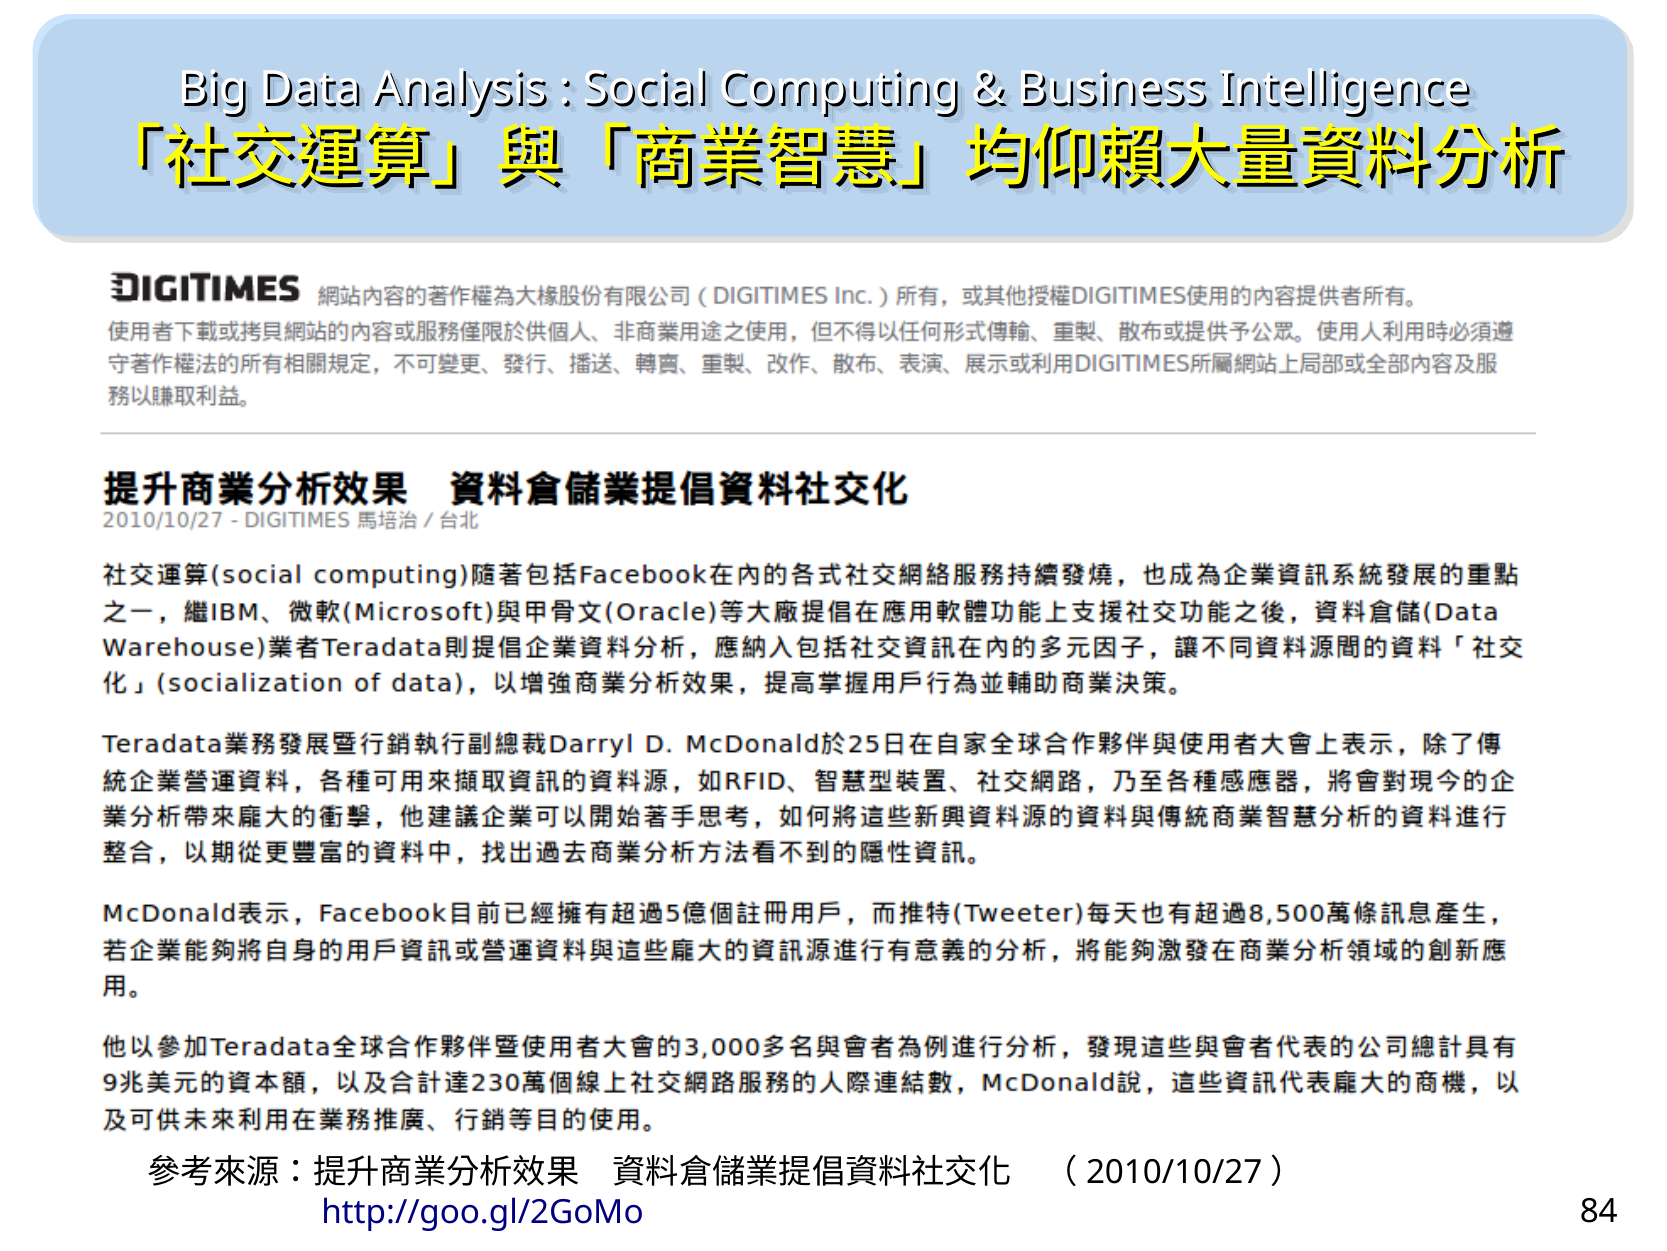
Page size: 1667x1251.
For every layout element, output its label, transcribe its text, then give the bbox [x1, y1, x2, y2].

picture [89, 255, 1536, 1142]
text_box Big Data Analysis : Social Computing & Business Intelligence 「社交運算」與「商業智慧」均仰賴大量資料分析 [32, 14, 1628, 237]
text_box 參考來源：提升商業分析效果 資料倉儲業提倡資料社交化 （2010/10/27） http://goo.gl/2GoMo [132, 1143, 1526, 1238]
